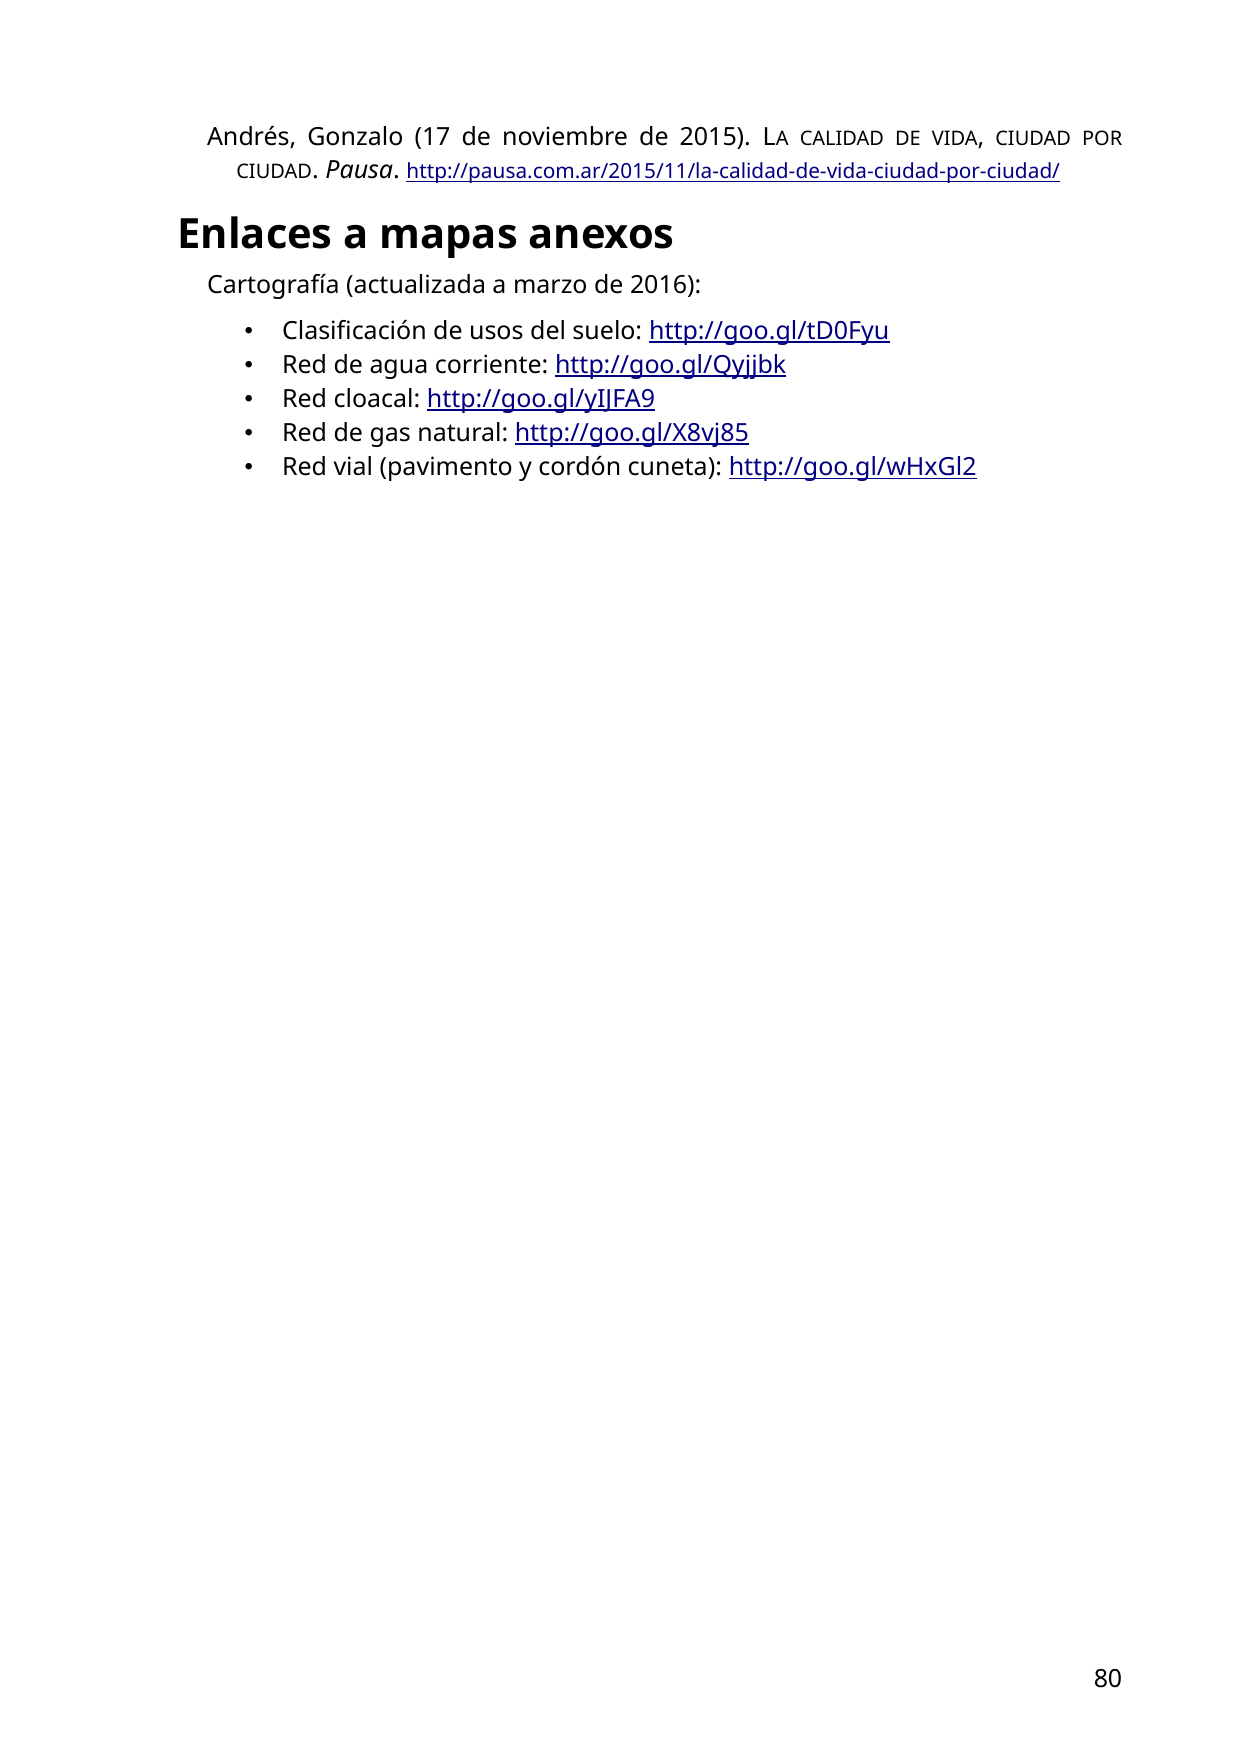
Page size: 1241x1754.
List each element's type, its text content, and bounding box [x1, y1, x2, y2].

list Clasificación de usos del suelo: http://goo.gl/tD0Fyu [244, 312, 1122, 347]
list Red de agua corriente: http://goo.gl/Qyjjbk [244, 347, 1122, 381]
text Andrés, Gonzalo (17 de noviembre de 2015). La calidad de vida, ciudad por ciudad. Pausa. http://pausa.com.ar/2015/11/la-calidad-de-vida-ciudad-por-ciudad/ [207, 118, 1122, 186]
text Cartografía (actualizada a marzo de 2016): [207, 267, 1122, 301]
list Red cloacal: http://goo.gl/yIJFA9 [244, 381, 1122, 415]
list Red de gas natural: http://goo.gl/X8vj85 [244, 415, 1122, 449]
subtitle Enlaces a mapas anexos [177, 204, 1122, 261]
list Red vial (pavimento y cordón cuneta): http://goo.gl/wHxGl2 [244, 449, 1122, 483]
